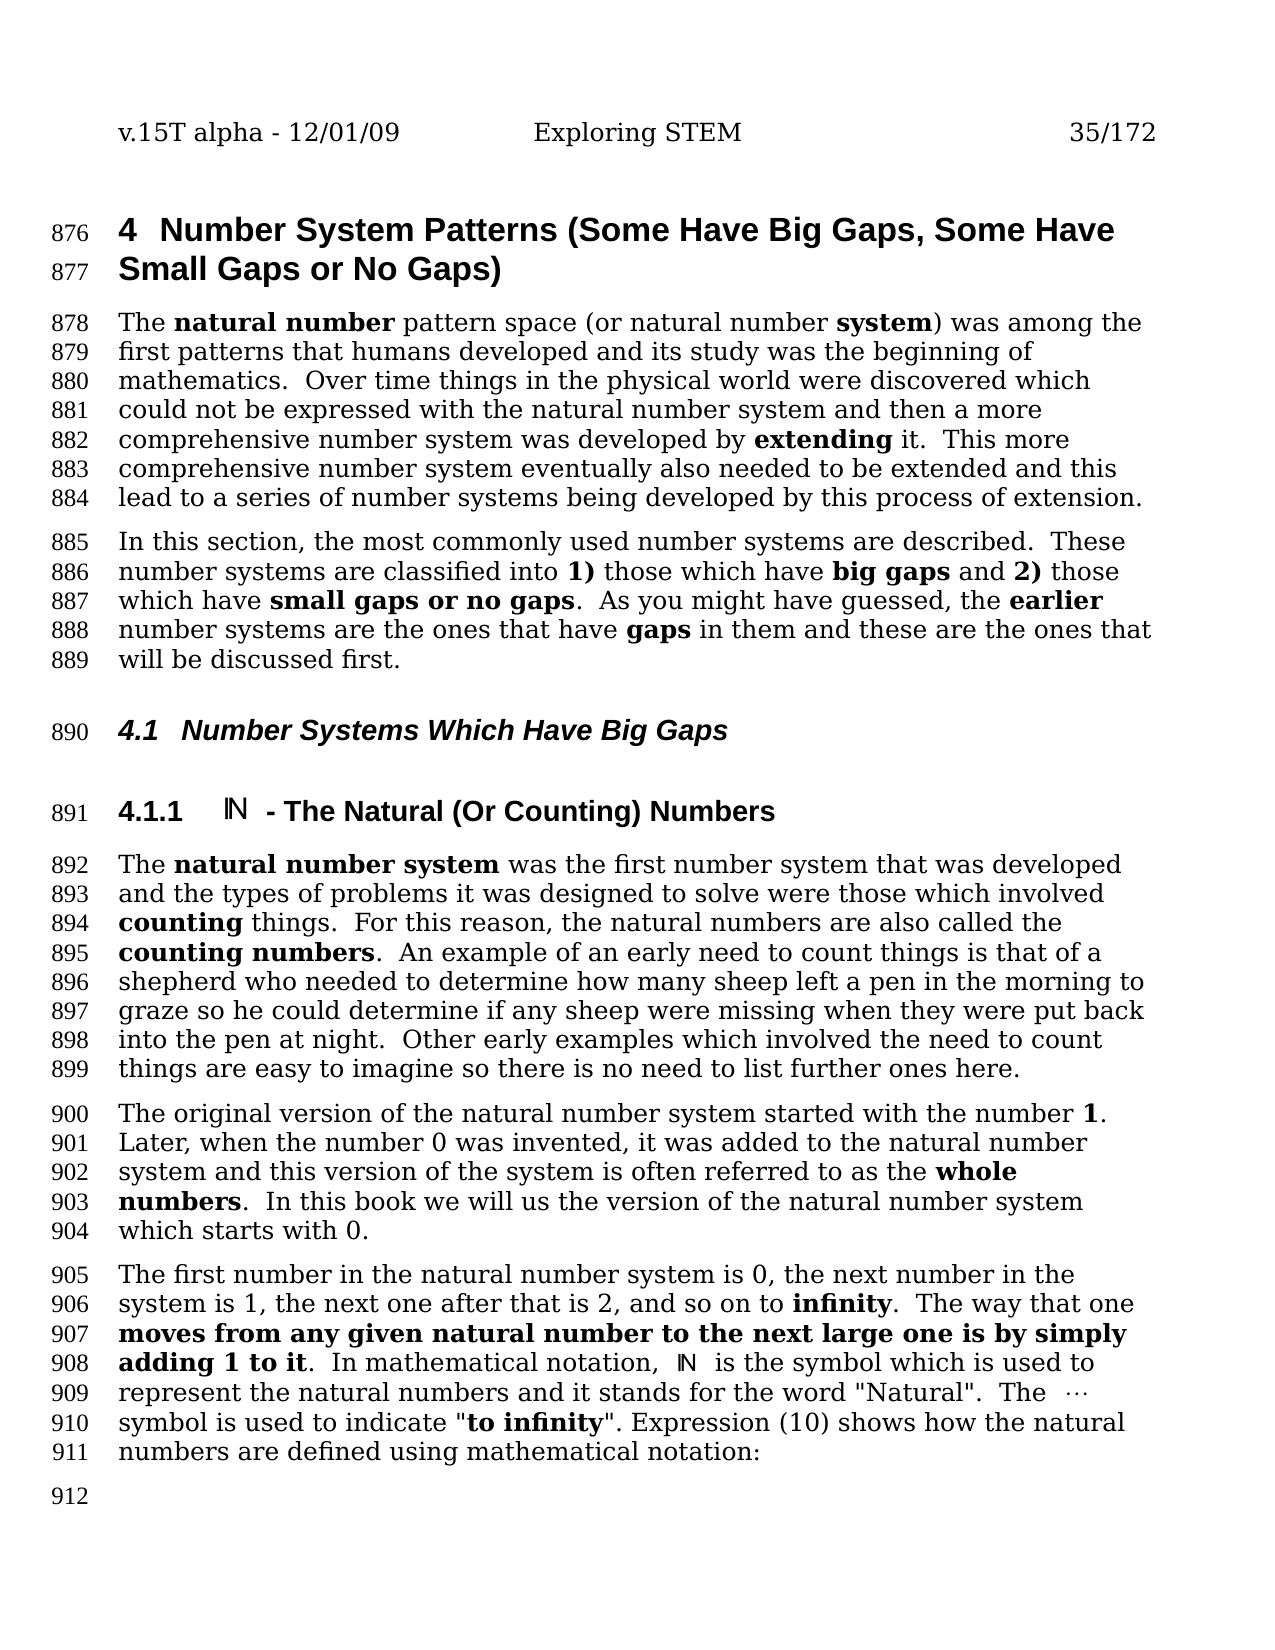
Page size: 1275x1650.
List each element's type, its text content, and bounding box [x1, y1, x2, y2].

subtitle Number Systems Which Have Big Gaps [118, 713, 1157, 747]
subtitle Number System Patterns (Some Have Big Gaps, Some Have Small Gaps or No Gaps) [118, 210, 1157, 287]
text The first number in the natural number system is 0, the next number in the system is 1, the next one after that is 2, and so on to infinity. The way that one moves from any given natural number to the next large one is by simply adding 1 to it. In mathematical notation,is the symbol which is used to represent the natural numbers and it stands for the word "Natural". Thesymbol is used to indicate "to infinity". Expression (10) shows how the natural numbers are defined using mathematical notation: [118, 1260, 1157, 1466]
subtitle - The Natural (Or Counting) Numbers [118, 792, 1157, 829]
text The natural number pattern space (or natural number system) was among the first patterns that humans developed and its study was the beginning of mathematics. Over time things in the physical world were discovered which could not be expressed with the natural number system and then a more comprehensive number system was developed by extending it. This more comprehensive number system eventually also needed to be extended and this lead to a series of number systems being developed by this process of extension. [118, 308, 1157, 513]
text The original version of the natural number system started with the number 1. Later, when the number 0 was invented, it was added to the natural number system and this version of the system is often referred to as the whole numbers. In this book we will us the version of the natural number system which starts with 0. [118, 1099, 1157, 1245]
text In this section, the most commonly used number systems are described. These number systems are classified into 1) those which have big gaps and 2) those which have small gaps or no gaps. As you might have guessed, the earlier number systems are the ones that have gaps in them and these are the ones that will be discussed first. [118, 528, 1157, 674]
text The natural number system was the first number system that was developed and the types of problems it was designed to solve were those which involved counting things. For this reason, the natural numbers are also called the counting numbers. An example of an early need to count things is that of a shepherd who needed to determine how many sheep left a pen in the morning to graze so he could determine if any sheep were missing when they were put back into the pen at night. Other early examples which involved the need to count things are easy to imagine so there is no need to list further ones here. [118, 850, 1157, 1084]
